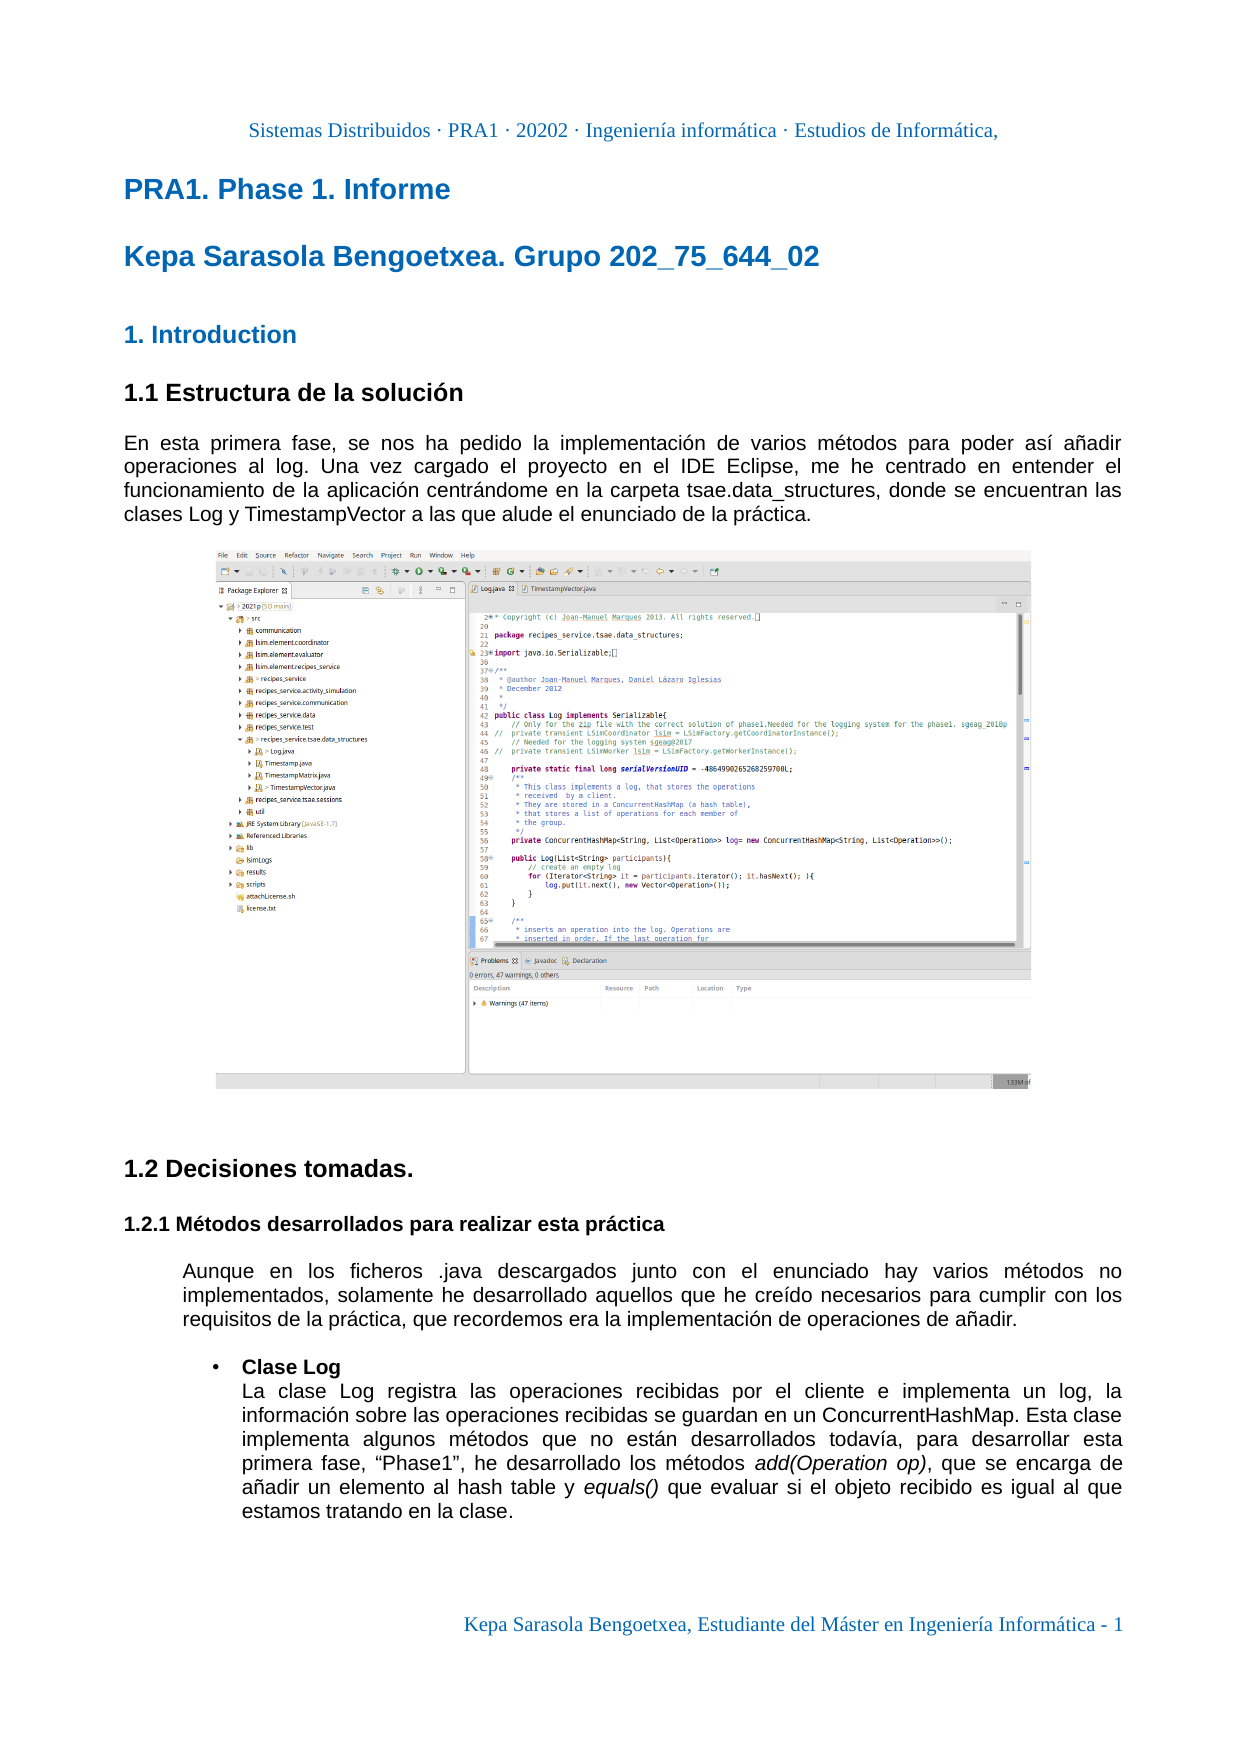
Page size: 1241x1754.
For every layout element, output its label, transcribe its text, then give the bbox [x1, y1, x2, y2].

text PRA1. Phase 1. Informe [123, 172, 1123, 205]
text Aunque en los ficheros .java descargados junto con el enunciado hay varios métodos no implementados, solamente he desarrollado aquellos que he creído necesarios para cumplir con los requisitos de la práctica, que recordemos era la implementación de operaciones de añadir. [182, 1259, 1123, 1331]
text 1.2 Decisiones tomadas. [123, 1154, 1123, 1183]
list Clase Log [212, 1355, 1123, 1379]
text 1. Introduction [123, 320, 1123, 349]
picture [215, 550, 1032, 1089]
text 1.1 Estructura de la solución [123, 378, 1123, 406]
text Kepa Sarasola Bengoetxea. Grupo 202_75_644_02 [123, 239, 1123, 272]
text 1.2.1 Métodos desarrollados para realizar esta práctica [123, 1211, 1123, 1235]
text En esta primera fase, se nos ha pedido la implementación de varios métodos para poder así añadir operaciones al log. Una vez cargado el proyecto en el IDE Eclipse, me he centrado en entender el funcionamiento de la aplicación centrándome en la carpeta tsae.data_structures, donde se encuentran las clases Log y TimestampVector a las que alude el enunciado de la práctica. [123, 430, 1123, 526]
list La clase Log registra las operaciones recibidas por el cliente e implementa un log, la información sobre las operaciones recibidas se guardan en un ConcurrentHashMap. Esta clase implementa algunos métodos que no están desarrollados todavía, para desarrollar esta primera fase, “Phase1”, he desarrollado los métodos add(Operation op), que se encarga de añadir un elemento al hash table y equals() que evaluar si el objeto recibido es igual al que estamos tratando en la clase. [212, 1379, 1123, 1523]
